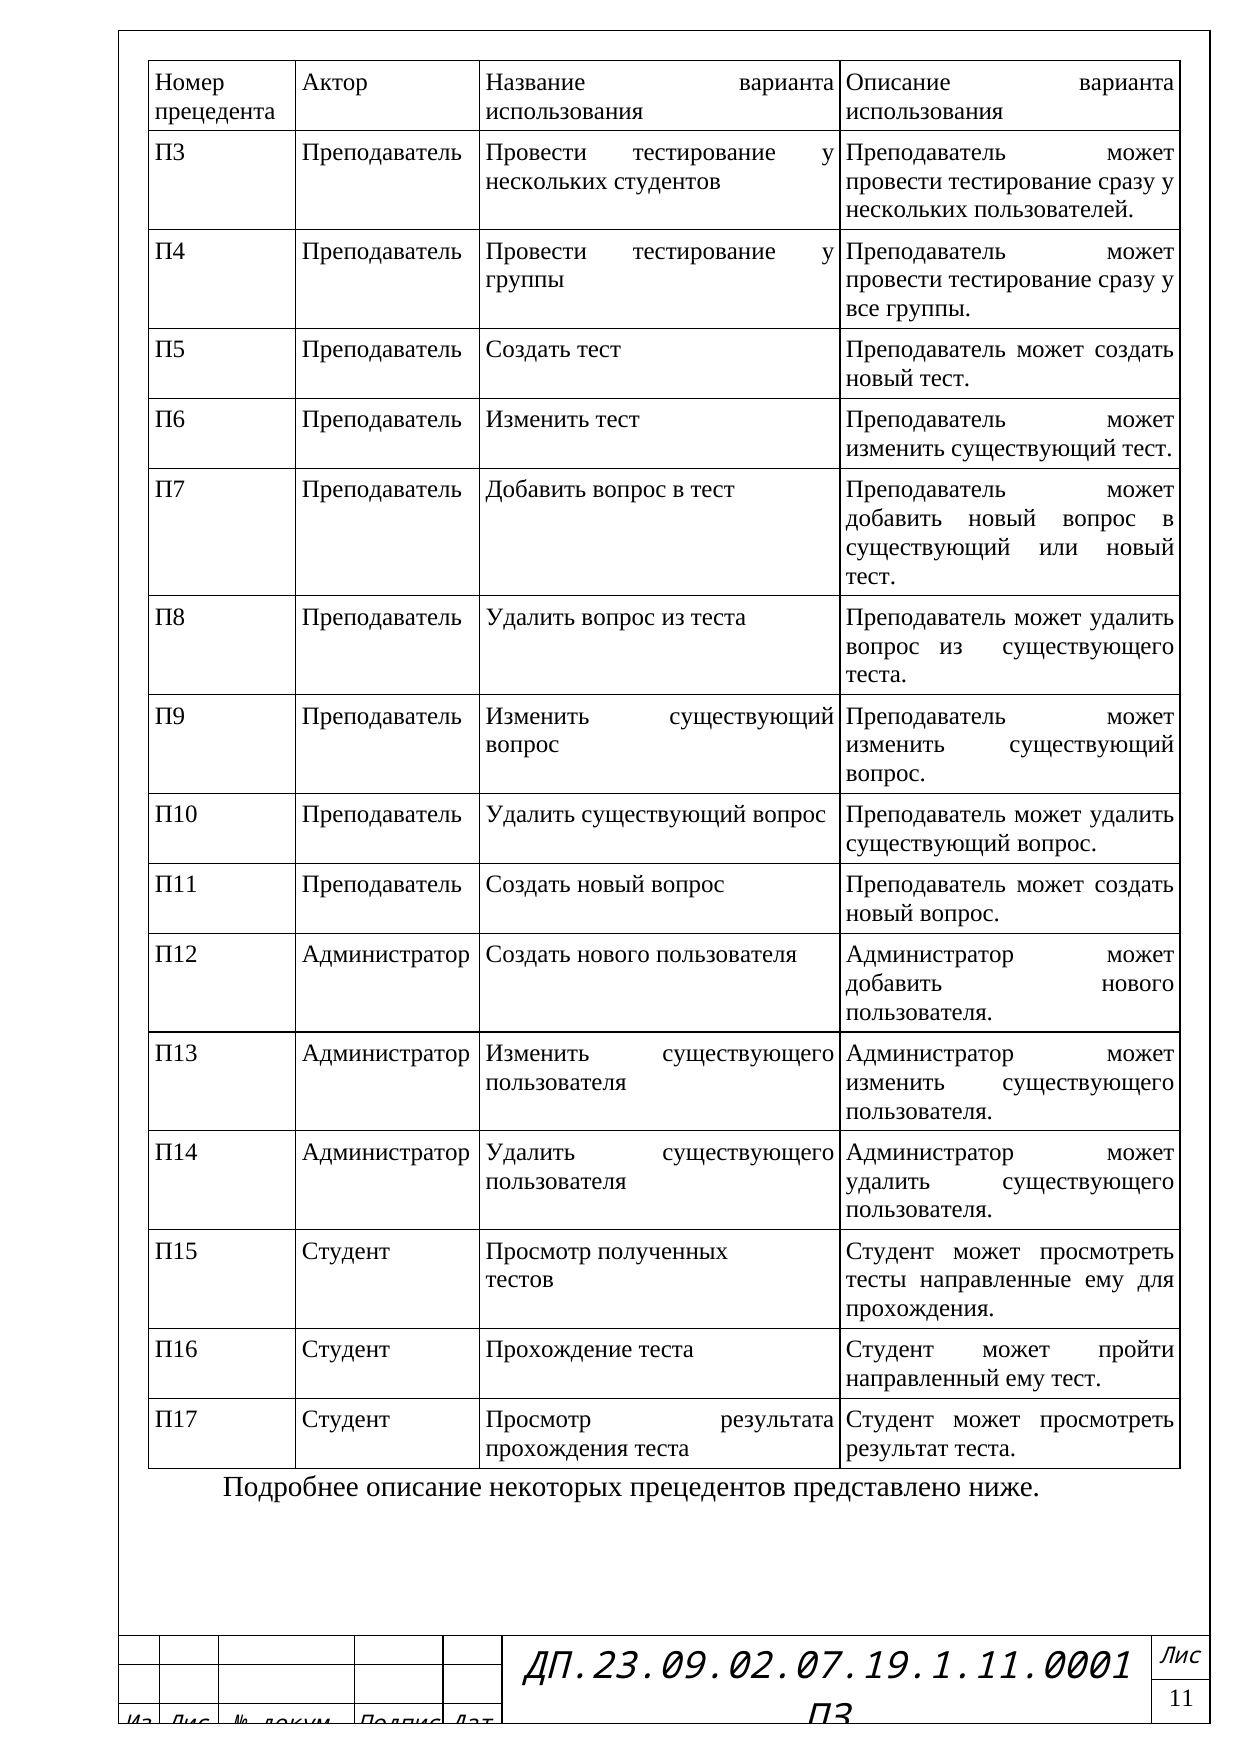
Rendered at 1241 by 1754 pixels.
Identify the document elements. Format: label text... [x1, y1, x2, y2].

table_cell Преподаватель может провести тестирование сразу у все группы. [841, 230, 1179, 328]
table_cell Администратор может добавить нового пользователя. [841, 934, 1179, 1031]
table_cell Изменить тест [480, 399, 839, 468]
table_cell Создать нового пользователя [480, 934, 839, 1031]
table_cell П13 [149, 1033, 295, 1130]
table_cell П12 [149, 934, 295, 1031]
table_cell Преподаватель может удалить существующий вопрос. [841, 794, 1179, 863]
table_header Номер прецедента [149, 61, 295, 130]
table_cell Преподаватель может создать новый тест. [841, 329, 1179, 398]
table_cell Прохождение теста [480, 1329, 839, 1398]
table_cell Преподаватель [296, 230, 479, 328]
table_cell Администратор может удалить существующего пользователя. [841, 1131, 1179, 1229]
table_cell Преподаватель [296, 329, 479, 398]
table_cell Администратор [296, 1033, 479, 1130]
table_cell Преподаватель [296, 794, 479, 863]
table_cell Администратор [296, 934, 479, 1031]
table_cell Преподаватель может провести тестирование сразу у нескольких пользователей. [841, 131, 1179, 229]
table_cell Удалить существующего пользователя [480, 1131, 839, 1229]
table_cell Удалить вопрос из теста [480, 596, 839, 694]
table_header Название варианта использования [480, 61, 839, 130]
table_cell П3 [149, 131, 295, 229]
text Подробнее описание некоторых прецедентов представлено ниже. [149, 1469, 1180, 1502]
table_header Описание варианта использования [841, 61, 1179, 130]
table_cell Преподаватель [296, 399, 479, 468]
table_cell П11 [149, 864, 295, 933]
table_cell П10 [149, 794, 295, 863]
table_cell Преподаватель может создать новый вопрос. [841, 864, 1179, 933]
table_cell Провести тестирование у группы [480, 230, 839, 328]
table_cell Студент [296, 1230, 479, 1328]
table_cell Преподаватель [296, 695, 479, 793]
table_cell Студент может пройти направленный ему тест. [841, 1329, 1179, 1398]
table_cell Администратор [296, 1131, 479, 1229]
table_cell Студент [296, 1329, 479, 1398]
table_cell Создать тест [480, 329, 839, 398]
table_cell Создать новый вопрос [480, 864, 839, 933]
table_cell Студент может просмотреть тесты направленные ему для прохождения. [841, 1230, 1179, 1328]
table_cell Преподаватель [296, 131, 479, 229]
table_cell П17 [149, 1399, 295, 1468]
table_cell Студент [296, 1399, 479, 1468]
table_cell Преподаватель может изменить существующий тест. [841, 399, 1179, 468]
table_cell Просмотр результата прохождения теста [480, 1399, 839, 1468]
table_cell Преподаватель может удалить вопрос из существующего теста. [841, 596, 1179, 694]
table_cell П6 [149, 399, 295, 468]
table_cell Преподаватель [296, 469, 479, 595]
table_cell Изменить существующий вопрос [480, 695, 839, 793]
table_cell П5 [149, 329, 295, 398]
table_cell Преподаватель [296, 596, 479, 694]
table_cell П14 [149, 1131, 295, 1229]
table_cell П9 [149, 695, 295, 793]
table_cell П4 [149, 230, 295, 328]
table_cell Просмотр полученных тестов [480, 1230, 839, 1328]
table_cell П16 [149, 1329, 295, 1398]
table_cell Изменить существующего пользователя [480, 1033, 839, 1130]
table_cell Студент может просмотреть результат теста. [841, 1399, 1179, 1468]
table_cell Преподаватель [296, 864, 479, 933]
table_cell П8 [149, 596, 295, 694]
table_cell Преподаватель может изменить существующий вопрос. [841, 695, 1179, 793]
table_header Актор [296, 61, 479, 130]
table_cell Провести тестирование у нескольких студентов [480, 131, 839, 229]
table_cell Удалить существующий вопрос [480, 794, 839, 863]
table_cell Преподаватель может добавить новый вопрос в существующий или новый тест. [841, 469, 1179, 595]
table_cell Администратор может изменить существующего пользователя. [841, 1033, 1179, 1130]
table_cell П7 [149, 469, 295, 595]
table_cell П15 [149, 1230, 295, 1328]
table_cell Добавить вопрос в тест [480, 469, 839, 595]
